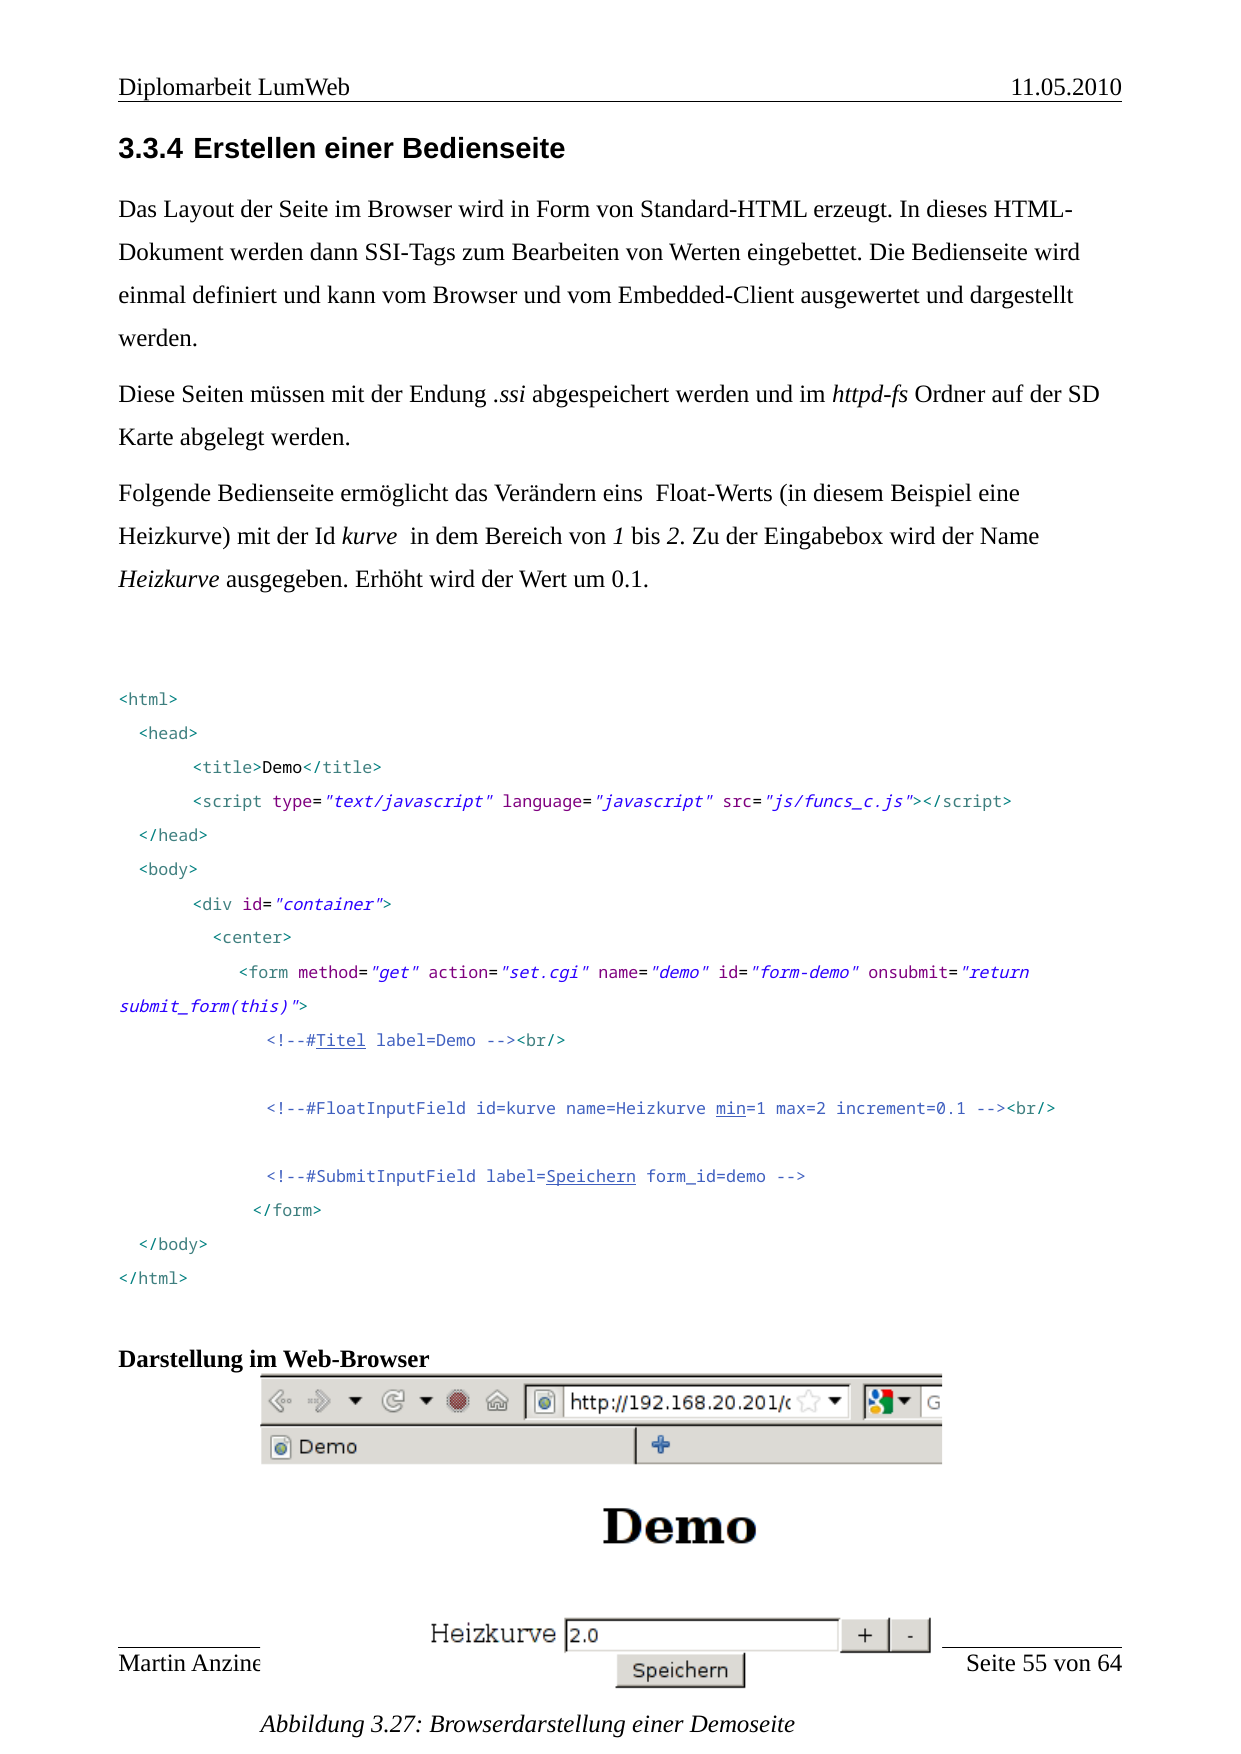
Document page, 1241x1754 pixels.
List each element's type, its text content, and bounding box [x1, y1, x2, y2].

text Abbildung 3.27: Browserdarstellung einer Demoseite [260, 1695, 938, 1737]
text <html> [118, 688, 1122, 710]
text Diese Seiten müssen mit der Endung .ssi abgespeichert werden und im httpd-fs Ordner auf der SD Karte abgelegt werden. [118, 379, 1122, 451]
text </html> [118, 1267, 1122, 1289]
text <form method="get" action="set.cgi" name="demo" id="form-demo" onsubmit="return submit_form(this)"> [118, 960, 1122, 1017]
text <!--#FloatInputField id=kurve name=Heizkurve min=1 max=2 increment=0.1 --><br/> [118, 1096, 1122, 1119]
text <body> [118, 858, 1122, 881]
text <title>Demo</title> [118, 756, 1122, 778]
picture [260, 1373, 943, 1695]
text </body> [118, 1233, 1122, 1255]
text Das Layout der Seite im Browser wird in Form von Standard-HTML erzeugt. In dieses HTML-Dokument werden dann SSI-Tags zum Bearbeiten von Werten eingebettet. Die Bedienseite wird einmal definiert und kann vom Browser und vom Embedded-Client ausgewertet und dargestellt werden. [118, 194, 1122, 352]
text Folgende Bedienseite ermöglicht das Verändern eins Float-Werts (in diesem Beispiel eine Heizkurve) mit der Id kurve in dem Bereich von 1 bis 2. Zu der Eingabebox wird der Name Heizkurve ausgegeben. Erhöht wird der Wert um 0.1. [118, 478, 1122, 593]
text <!--#Titel label=Demo --><br/> [118, 1028, 1122, 1051]
text <div id="container"> [118, 892, 1122, 915]
text <head> [118, 722, 1122, 744]
text Darstellung im Web-Browser [118, 1344, 1122, 1373]
subtitle Erstellen einer Bedienseite [118, 131, 1122, 165]
text <script type="text/javascript" language="javascript" src="js/funcs_c.js"></script> [118, 790, 1122, 813]
text <!--#SubmitInputField label=Speichern form_id=demo --> [118, 1164, 1122, 1187]
text </form> [118, 1199, 1122, 1221]
text <center> [118, 926, 1122, 949]
text </head> [118, 824, 1122, 847]
